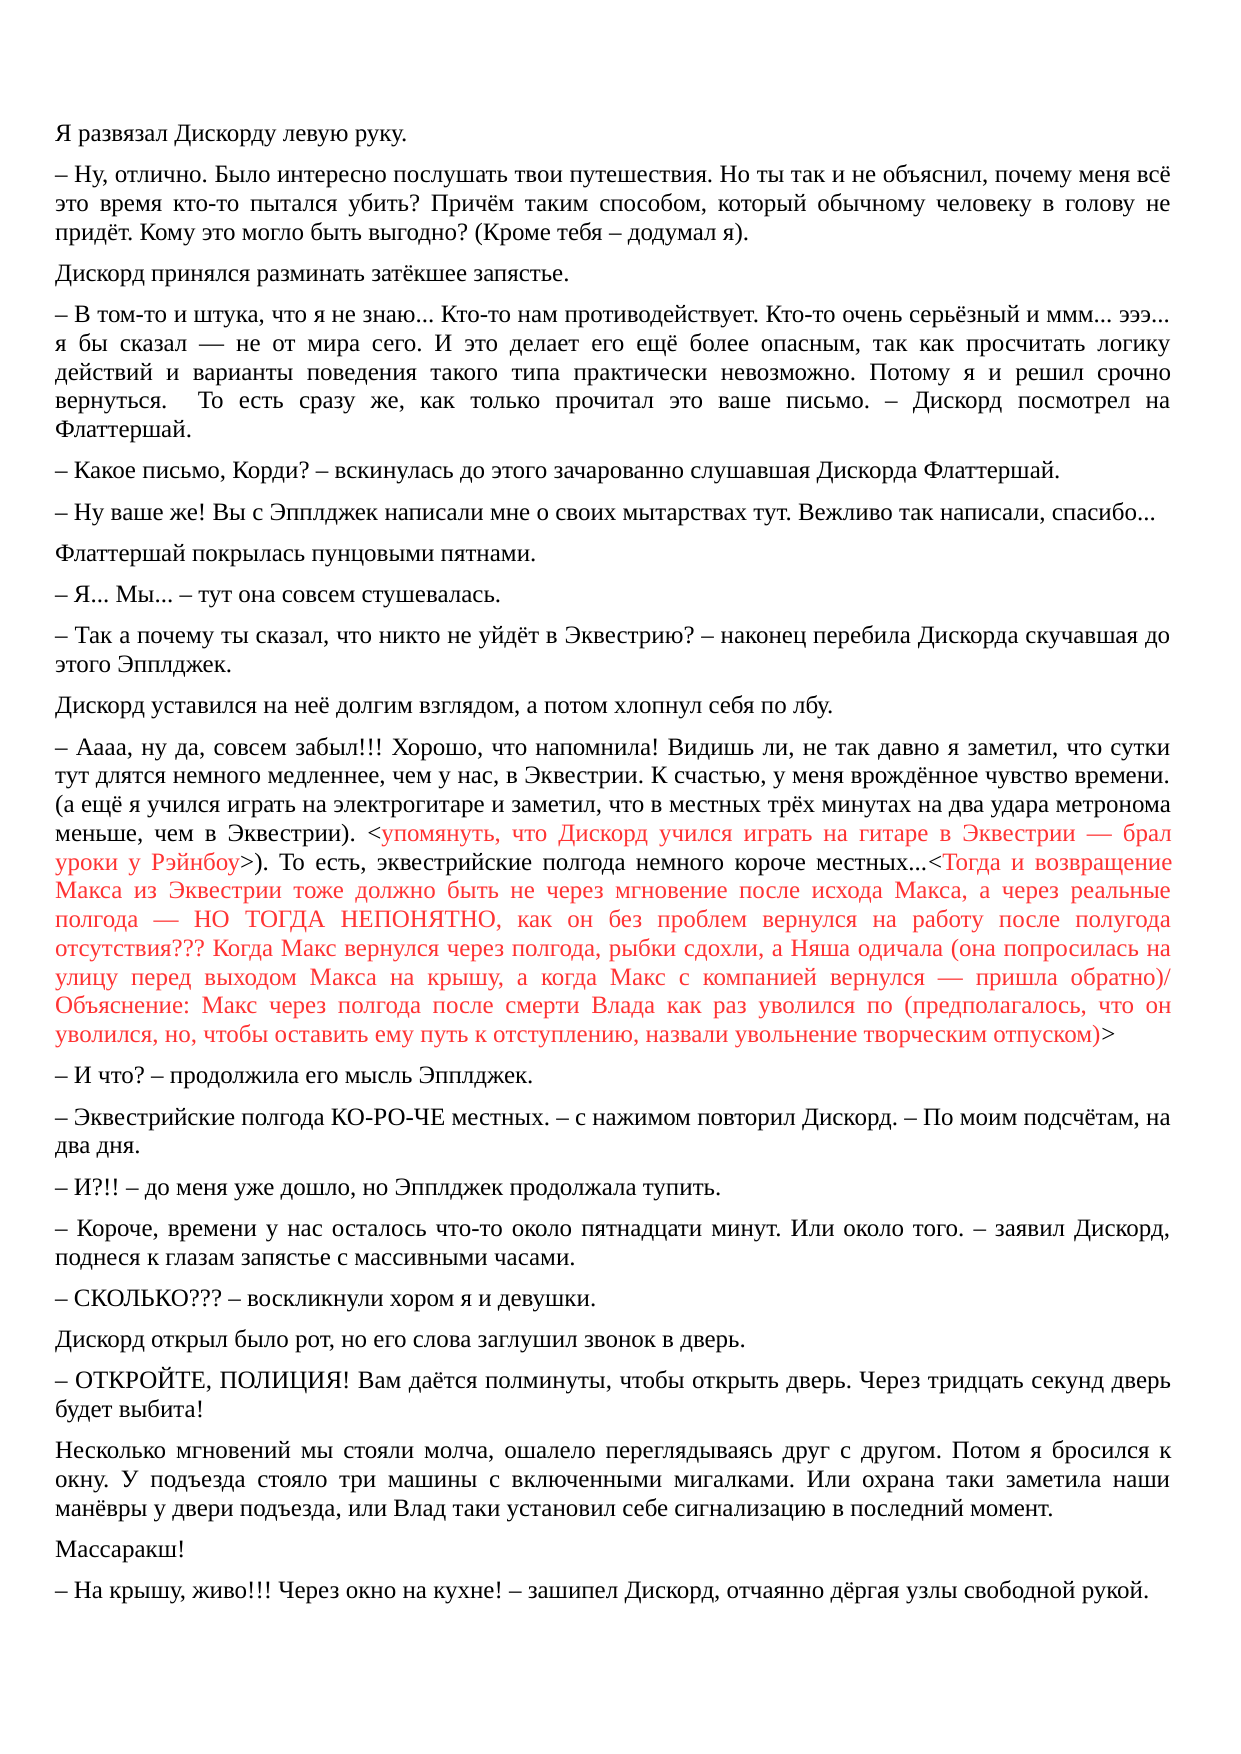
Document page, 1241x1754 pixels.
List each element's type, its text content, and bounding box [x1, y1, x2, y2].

text – На крышу, живо!!! Через окно на кухне! – зашипел Дискорд, отчаянно дёргая узлы свободной рукой. [55, 1576, 1172, 1604]
text Несколько мгновений мы стояли молча, ошалело переглядываясь друг с другом. Потом я бросился к окну. У подъезда стояло три машины с включенными мигалками. Или охрана таки заметила наши манёвры у двери подъезда, или Влад таки установил себе сигнализацию в последний момент. [55, 1436, 1172, 1522]
text – Я... Мы... – тут она совсем стушевалась. [55, 579, 1172, 608]
text – И?!! – до меня уже дошло, но Эпплджек продолжала тупить. [55, 1172, 1172, 1201]
text Массаракш! [55, 1534, 1172, 1563]
text Дискорд принялся разминать затёкшее запястье. [55, 258, 1172, 287]
text – Эквестрийские полгода КО-РО-ЧЕ местных. – с нажимом повторил Дискорд. – По моим подсчётам, на два дня. [55, 1102, 1172, 1159]
text – Аааа, ну да, совсем забыл!!! Хорошо, что напомнила! Видишь ли, не так давно я заметил, что сутки тут длятся немного медленнее, чем у нас, в Эквестрии. К счастью, у меня врождённое чувство времени. (а ещё я учился играть на электрогитаре и заметил, что в местных трёх минутах на два удара метронома меньше, чем в Эквестрии). <упомянуть, что Дискорд учился играть на гитаре в Эквестрии — брал уроки у Рэйнбоу>). То есть, эквестрийские полгода немного короче местных...<Тогда и возвращение Макса из Эквестрии тоже должно быть не через мгновение после исхода Макса, а через реальные полгода — НО ТОГДА НЕПОНЯТНО, как он без проблем вернулся на работу после полугода отсутствия??? Когда Макс вернулся через полгода, рыбки сдохли, а Няша одичала (она попросилась на улицу перед выходом Макса на крышу, а когда Макс с компанией вернулся — пришла обратно)/ Объяснение: Макс через полгода после смерти Влада как раз уволился по (предполагалось, что он уволился, но, чтобы оставить ему путь к отступлению, назвали увольнение творческим отпуском)> [55, 732, 1172, 1048]
text Флаттершай покрылась пунцовыми пятнами. [55, 538, 1172, 567]
text – Короче, времени у нас осталось что-то около пятнадцати минут. Или около того. – заявил Дискорд, поднеся к глазам запястье с массивными часами. [55, 1213, 1172, 1271]
text Дискорд открыл было рот, но его слова заглушил звонок в дверь. [55, 1324, 1172, 1353]
text – И что? – продолжила его мысль Эпплджек. [55, 1061, 1172, 1089]
text – Какое письмо, Корди? – вскинулась до этого зачарованно слушавшая Дискорда Флаттершай. [55, 456, 1172, 484]
text – Ну ваше же! Вы с Эпплджек написали мне о своих мытарствах тут. Вежливо так написали, спасибо... [55, 497, 1172, 526]
text Дискорд уставился на неё долгим взглядом, а потом хлопнул себя по лбу. [55, 691, 1172, 719]
text – Ну, отлично. Было интересно послушать твои путешествия. Но ты так и не объяснил, почему меня всё это время кто-то пытался убить? Причём таким способом, который обычному человеку в голову не придёт. Кому это могло быть выгодно? (Кроме тебя – додумал я). [55, 159, 1172, 246]
text – В том-то и штука, что я не знаю... Кто-то нам противодействует. Кто-то очень серьёзный и ммм... эээ... я бы сказал — не от мира сего. И это делает его ещё более опасным, так как просчитать логику действий и варианты поведения такого типа практически невозможно. Потому я и решил срочно вернуться. То есть сразу же, как только прочитал это ваше письмо. – Дискорд посмотрел на Флаттершай. [55, 299, 1172, 443]
text – Так а почему ты сказал, что никто не уйдёт в Эквестрию? – наконец перебила Дискорда скучавшая до этого Эпплджек. [55, 621, 1172, 678]
text – СКОЛЬКО??? – воскликнули хором я и девушки. [55, 1283, 1172, 1312]
text – ОТКРОЙТЕ, ПОЛИЦИЯ! Вам даётся полминуты, чтобы открыть дверь. Через тридцать секунд дверь будет выбита! [55, 1366, 1172, 1423]
text Я развязал Дискорду левую руку. [55, 118, 1172, 147]
